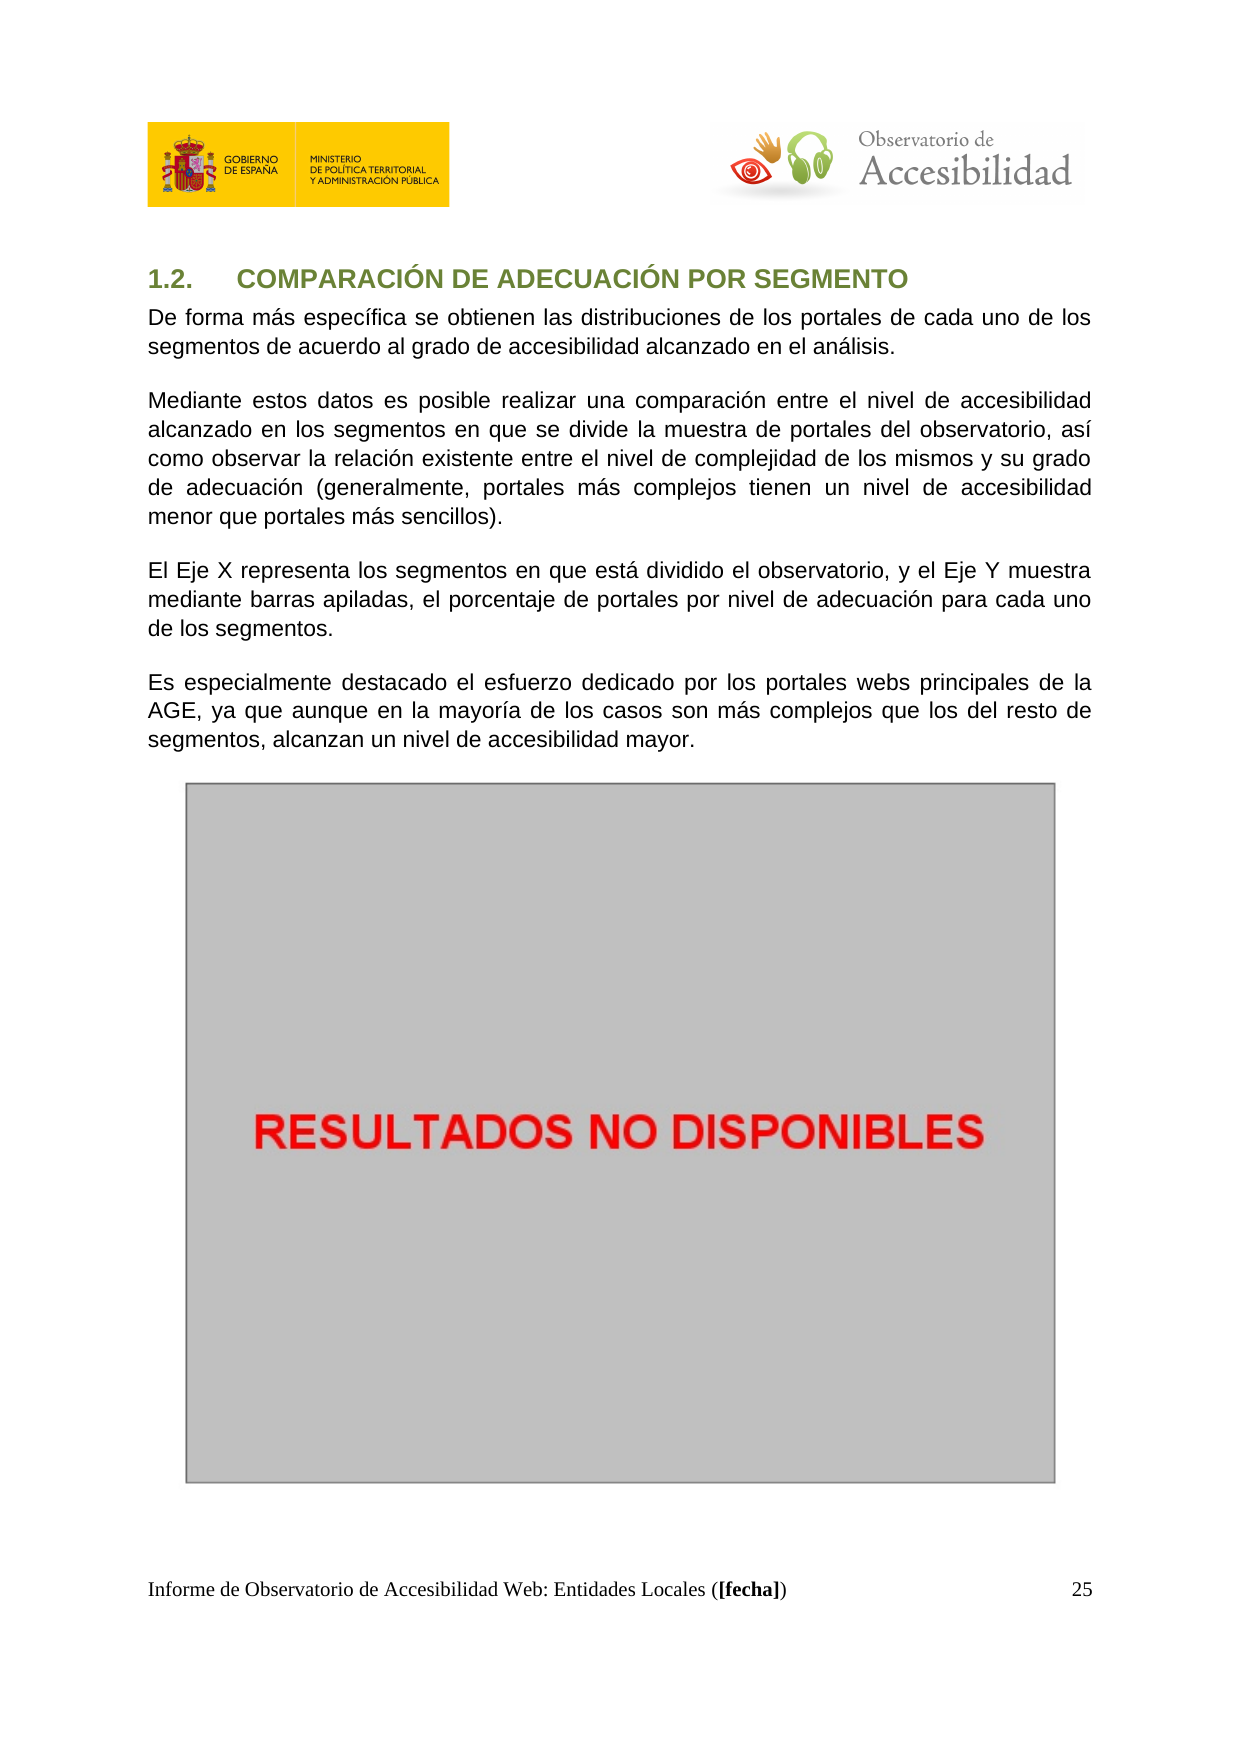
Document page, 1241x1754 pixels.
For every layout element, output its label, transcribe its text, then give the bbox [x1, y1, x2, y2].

picture [147, 122, 450, 207]
text El Eje X representa los segmentos en que está dividido el observatorio, y el Eje Y muestra mediante barras apiladas, el porcentaje de portales por nivel de adecuación para cada uno de los segmentos. [148, 557, 1092, 641]
picture [178, 780, 1062, 1490]
picture [710, 122, 1086, 205]
text Mediante estos datos es posible realizar una comparación entre el nivel de accesibilidad alcanzado en los segmentos en que se divide la muestra de portales del observatorio, así como observar la relación existente entre el nivel de complejidad de los mismos y su grado de adecuación (generalmente, portales más complejos tienen un nivel de accesibilidad menor que portales más sencillos). [148, 387, 1092, 529]
list Comparación de adecuación por segmento [148, 263, 1092, 294]
text Es especialmente destacado el esfuerzo dedicado por los portales webs principales de la AGE, ya que aunque en la mayoría de los casos son más complejos que los del resto de segmentos, alcanzan un nivel de accesibilidad mayor. [148, 668, 1092, 753]
text De forma más específica se obtienen las distribuciones de los portales de cada uno de los segmentos de acuerdo al grado de accesibilidad alcanzado en el análisis. [148, 304, 1092, 359]
